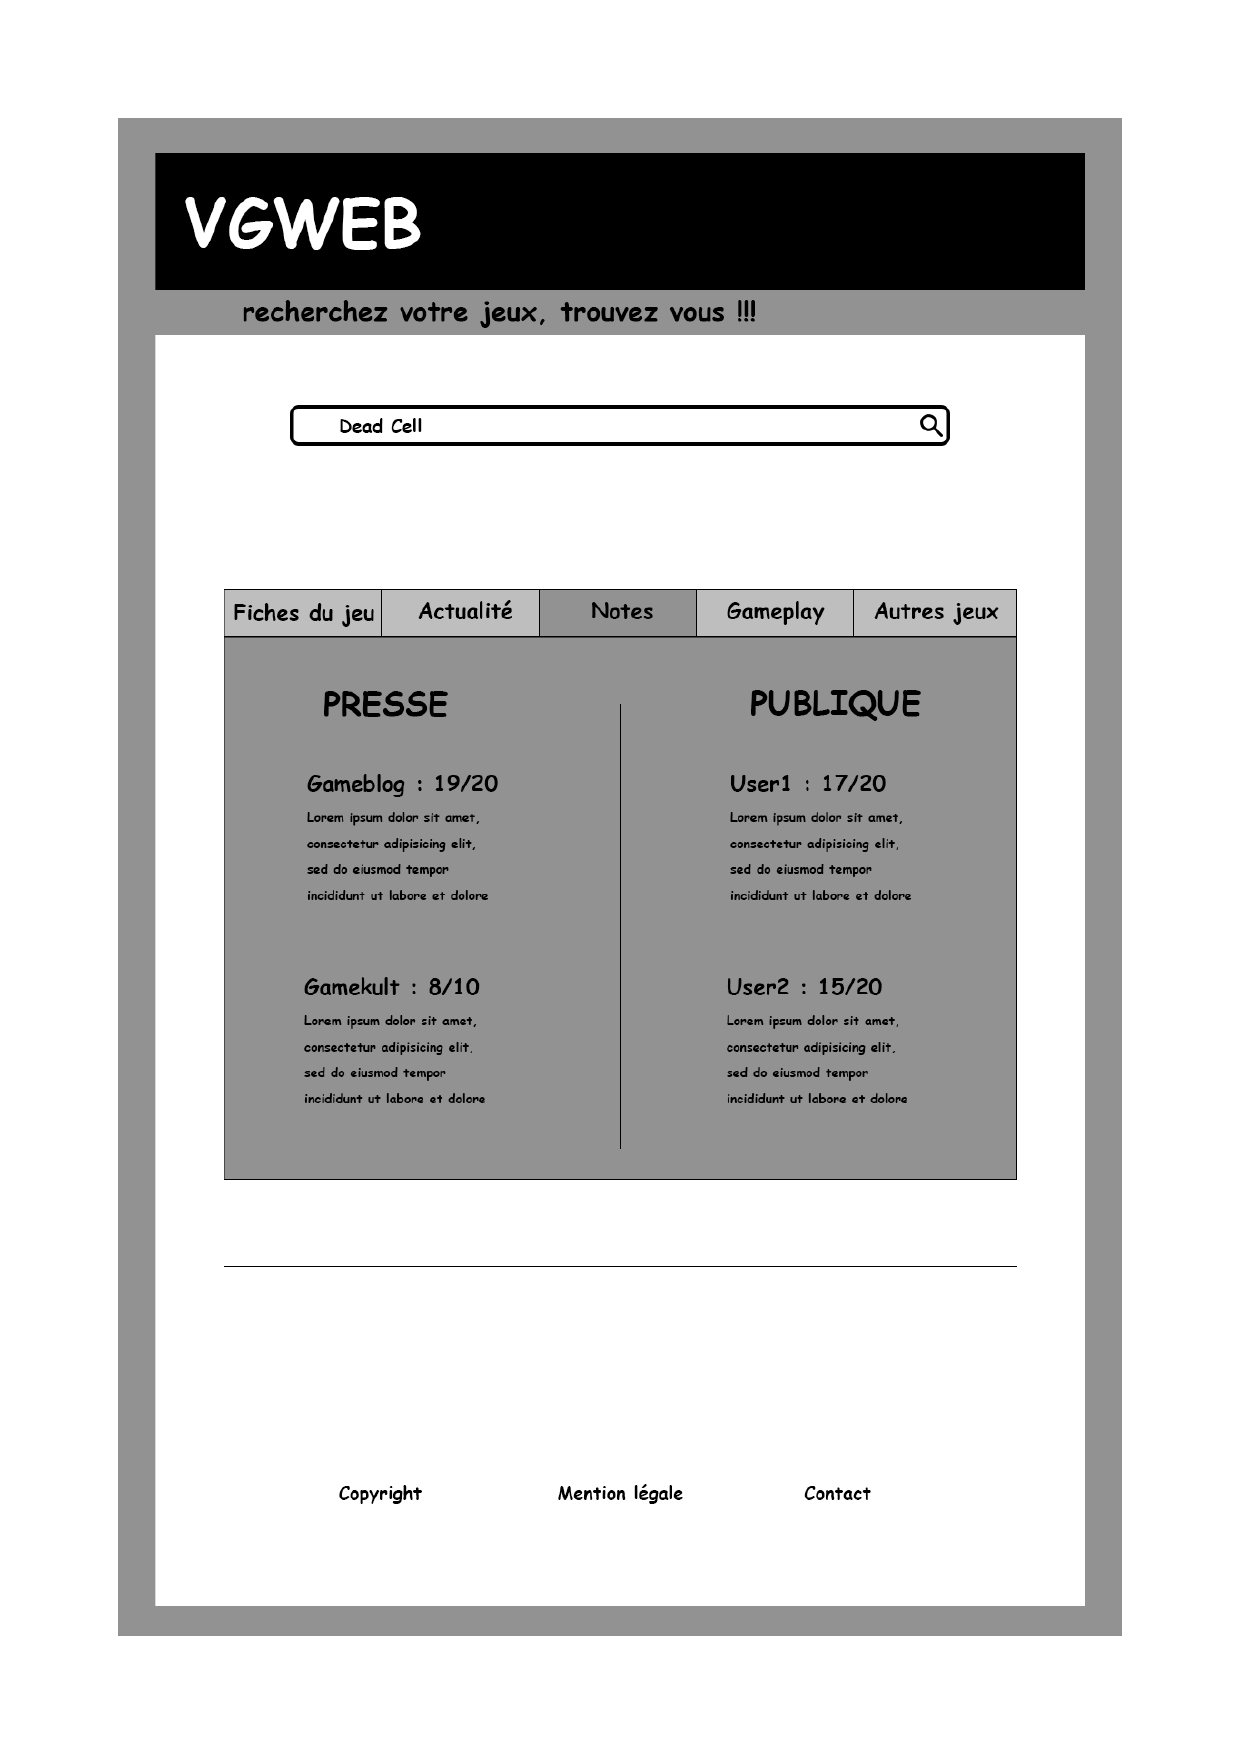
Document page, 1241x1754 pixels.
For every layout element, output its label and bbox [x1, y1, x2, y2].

picture [155, 153, 1085, 1606]
